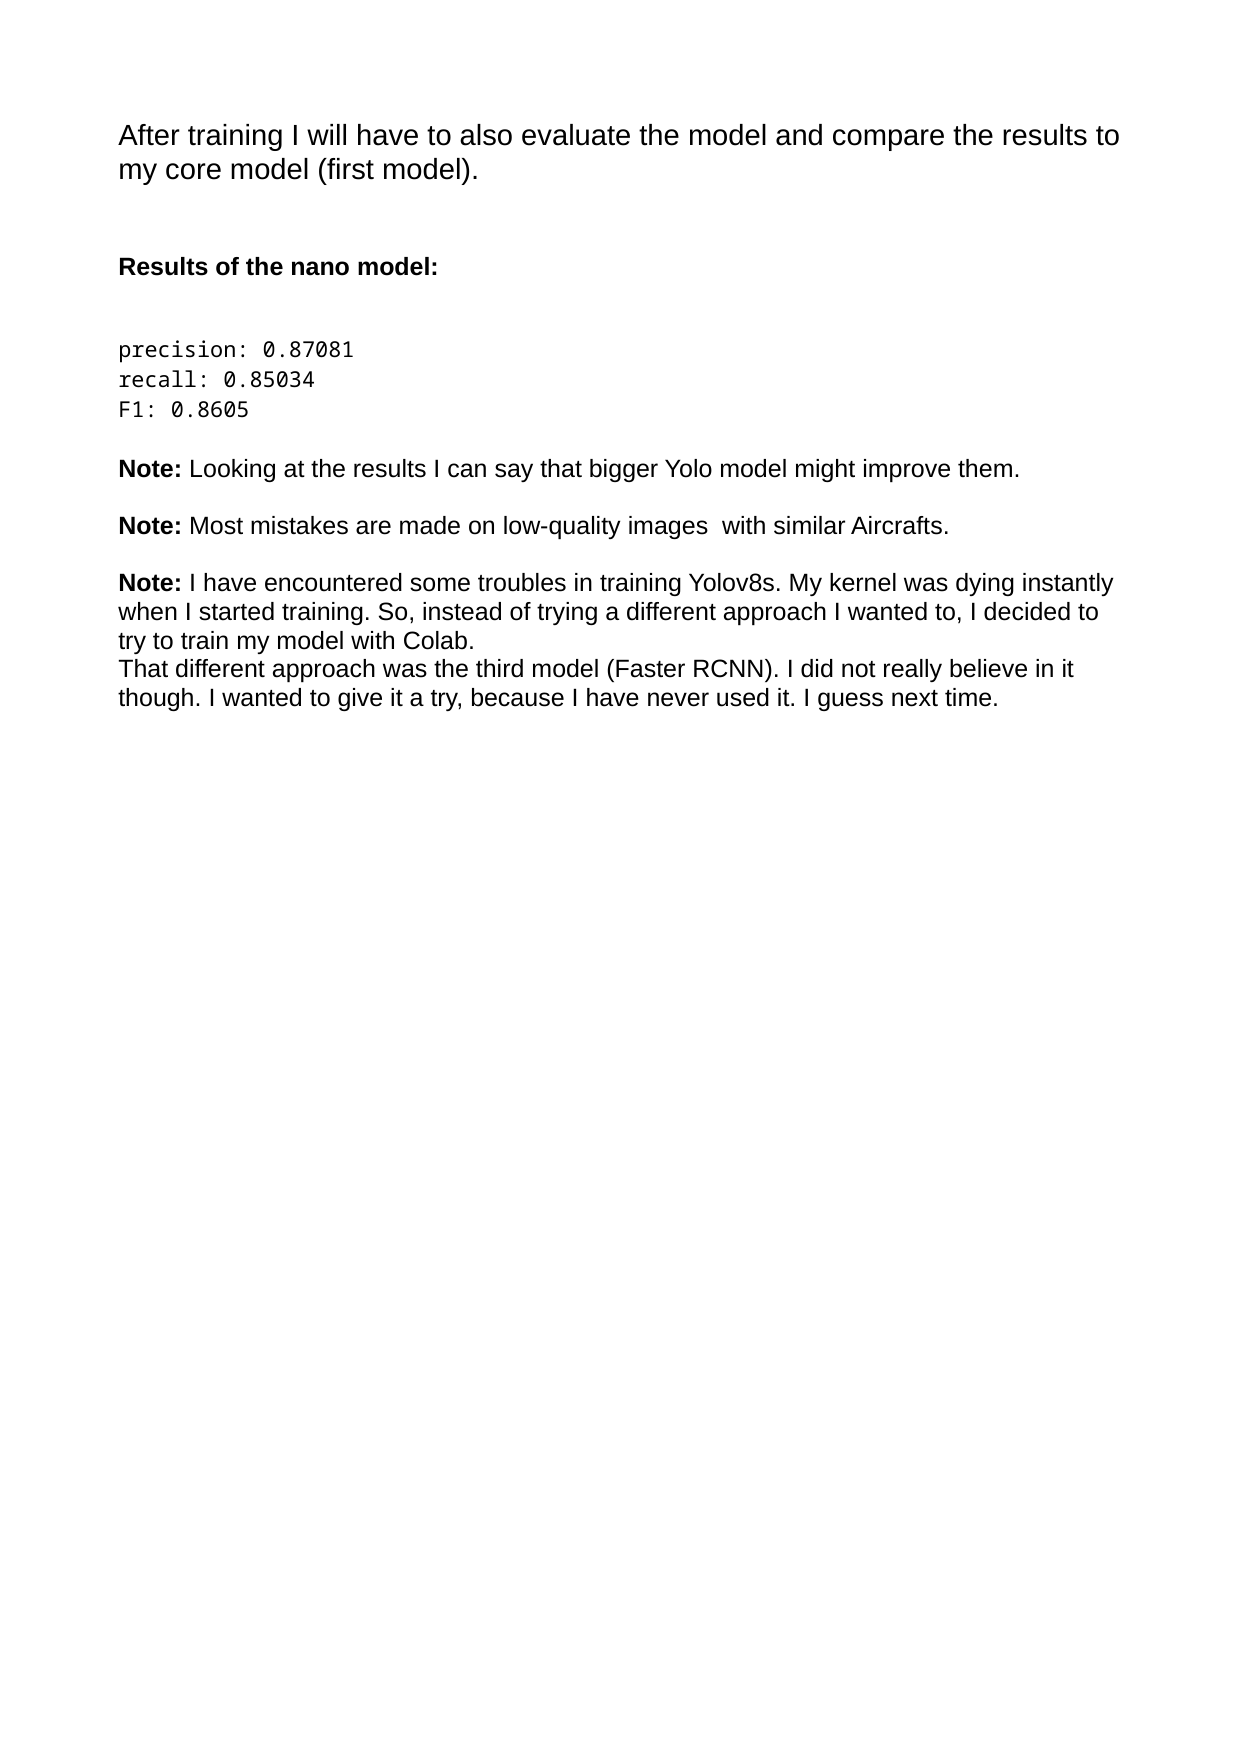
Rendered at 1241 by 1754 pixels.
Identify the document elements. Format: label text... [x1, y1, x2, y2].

text Note: Looking at the results I can say that bigger Yolo model might improve them. [118, 454, 1122, 482]
text Note: I have encountered some troubles in training Yolov8s. My kernel was dying instantly when I started training. So, instead of trying a different approach I wanted to, I decided to try to train my model with Colab. [118, 568, 1122, 654]
text precision: 0.87081 [118, 334, 1122, 364]
text Results of the nano model: [118, 252, 1122, 281]
text That different approach was the third model (Faster RCNN). I did not really believe in it though. I wanted to give it a try, because I have never used it. I guess next time. [118, 654, 1122, 712]
text After training I will have to also evaluate the model and compare the results to my core model (first model). [118, 118, 1122, 185]
text Note: Most mistakes are made on low-quality images with similar Aircrafts. [118, 511, 1122, 540]
text F1: 0.8605 [118, 394, 1122, 424]
text recall: 0.85034 [118, 364, 1122, 394]
